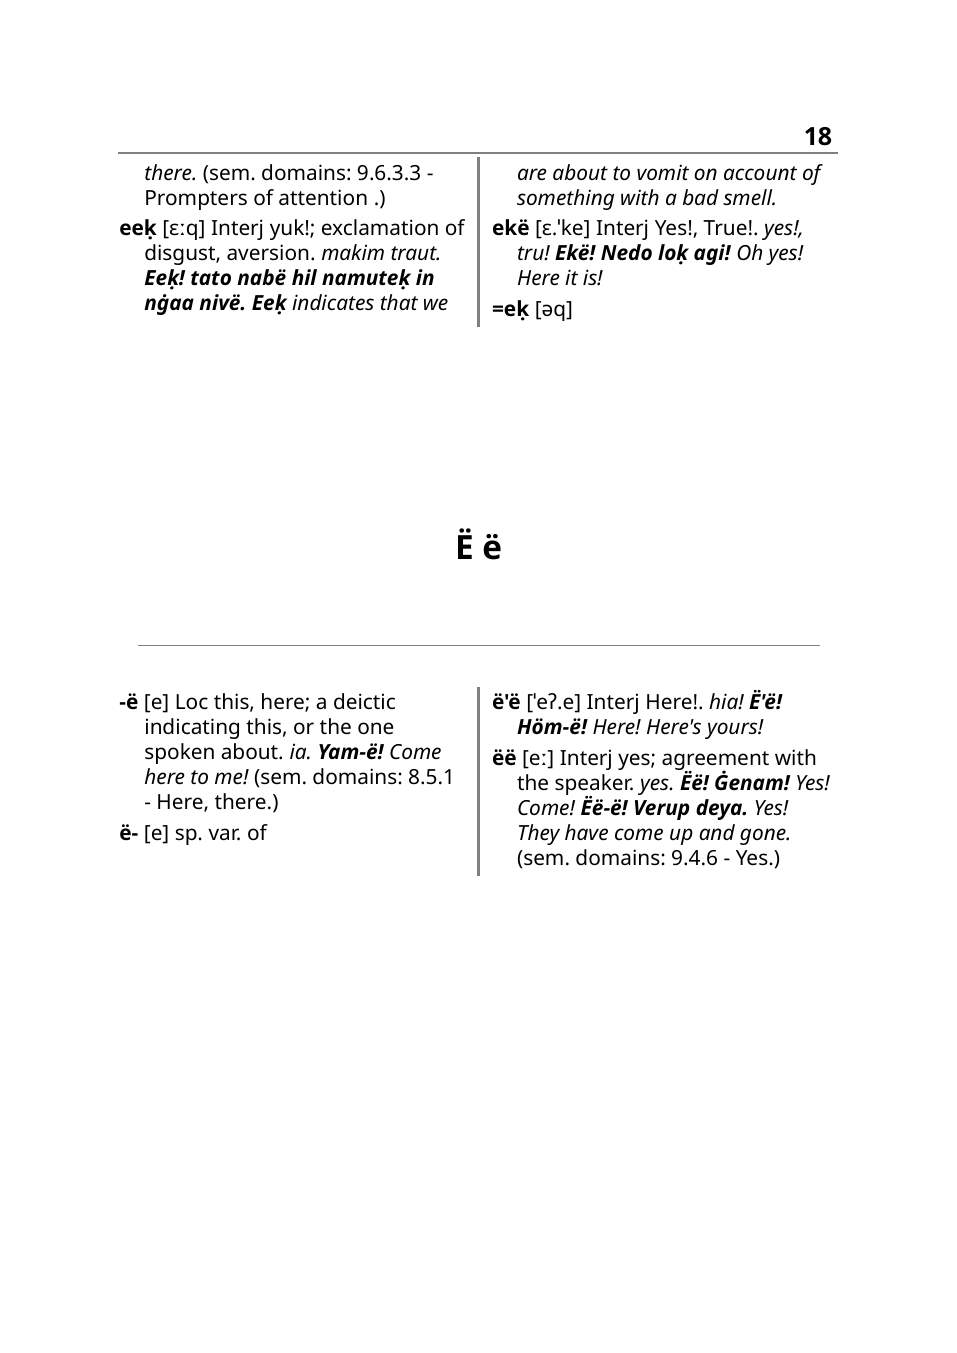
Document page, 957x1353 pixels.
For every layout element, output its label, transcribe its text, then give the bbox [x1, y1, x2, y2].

text =eḳ [əq] [492, 293, 837, 325]
text Ë ë [138, 441, 819, 645]
text ë- [e] sp. var. of [119, 817, 465, 849]
text ekë [ɛ.ˈke] Interj Yes!, True!. yes!, tru! Ekë! Nedo loḳ agi! Oh yes! Here it is! [492, 213, 837, 293]
text ë'ë [ˈeʔ.e] Interj Here!. hia! Ë'ë! Höm-ë! Here! Here's yours! [492, 688, 837, 742]
text are about to vomit on account of something with a bad smell. [492, 159, 837, 213]
text there. (sem. domains: 9.6.3.3 - Prompters of attention .) [119, 159, 465, 213]
text eeḳ [ɛːq] Interj yuk!; exclamation of disgust, aversion. makim traut. Eeḳ! tato nabë hil namuteḳ in nġaa nivë. Eeḳ indicates that we [119, 213, 465, 320]
text ëë [eː] Interj yes; agreement with the speaker. yes. Ëë! Ġenam! Yes! Come! Ëë-ë! Verup deya. Yes! They have come up and gone. (sem. domains: 9.4.6 - Yes.) [492, 742, 837, 874]
text -ë [e] Loc this, here; a deictic indicating this, or the one spoken about. ia. Yam-ë! Come here to me! (sem. domains: 8.5.1 - Here, there.) [119, 688, 465, 817]
